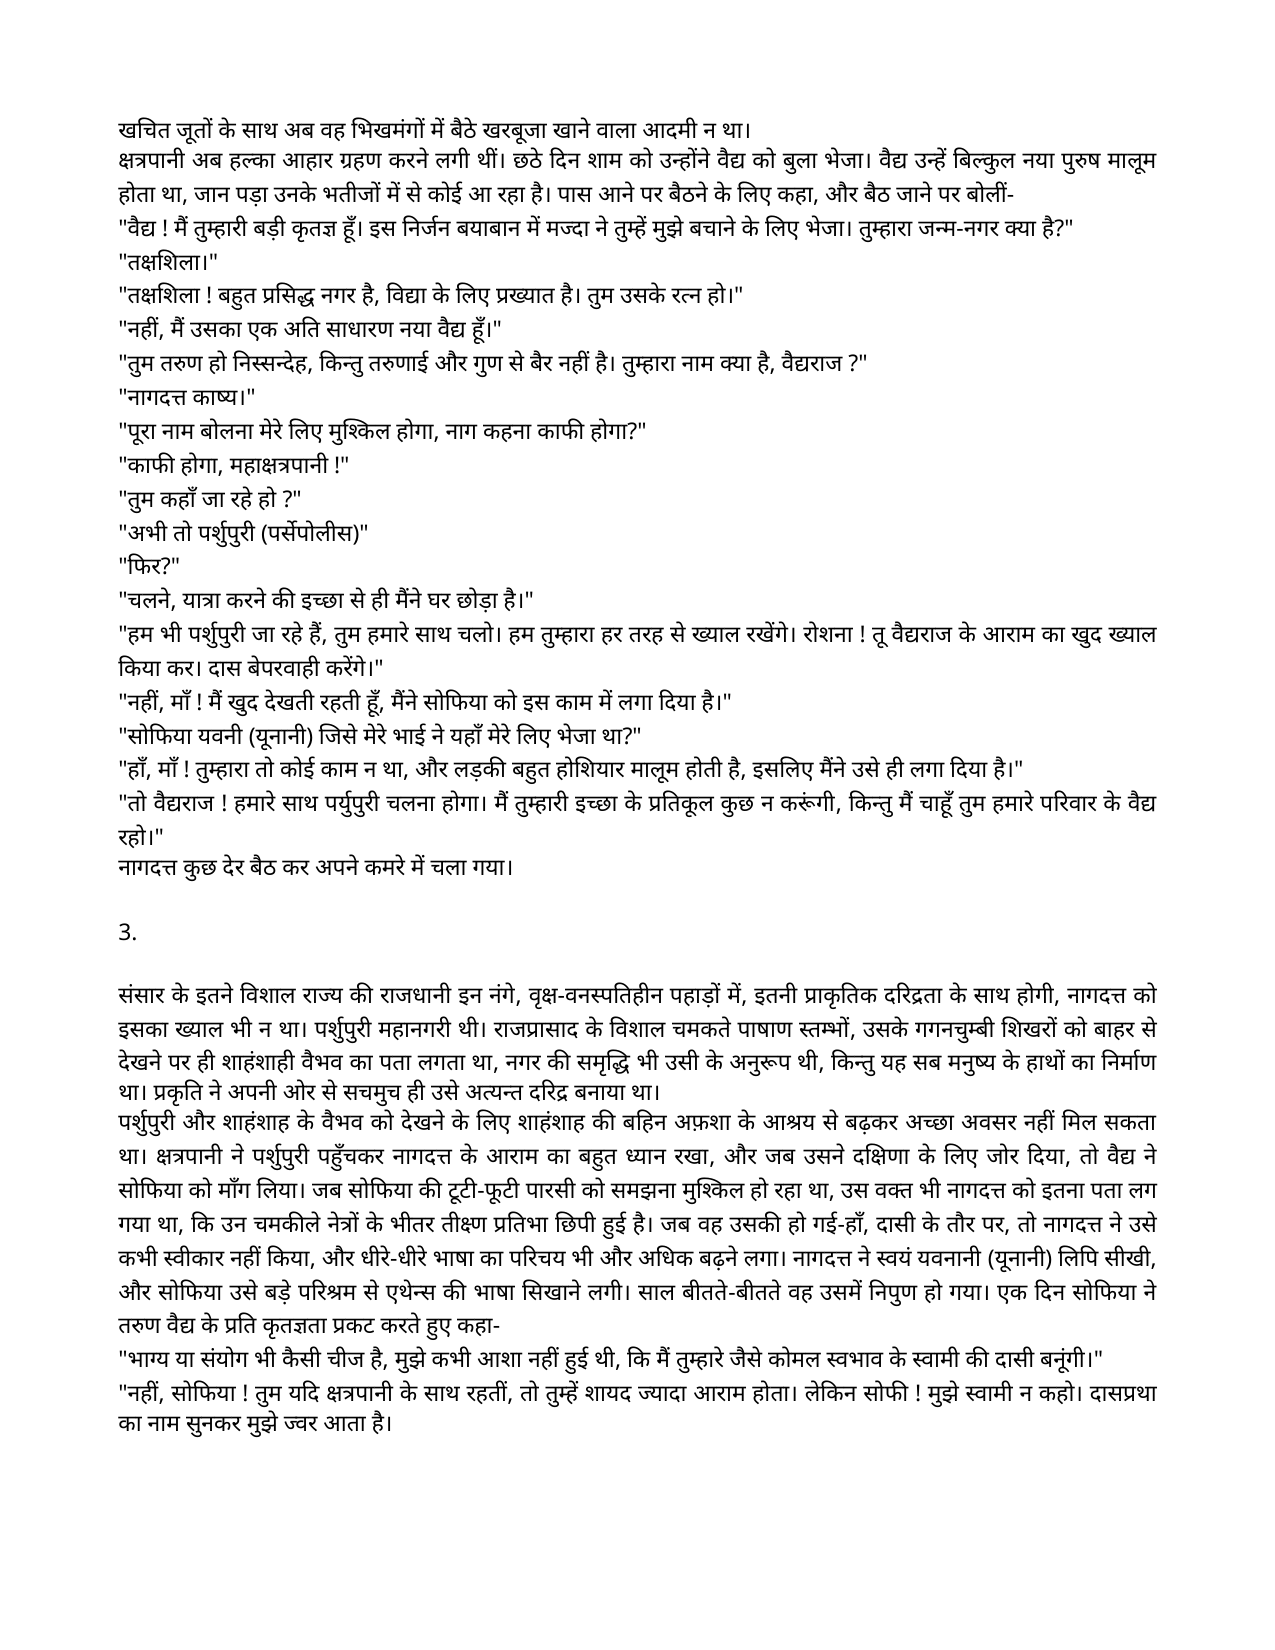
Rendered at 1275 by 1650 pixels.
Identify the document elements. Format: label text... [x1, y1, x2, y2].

text "भाग्य या संयोग भी कैसी चीज है, मुझे कभी आशा नहीं हुई थी, कि मैं तुम्हारे जैसे कोमल स्वभाव के स्वामी की दासी बनूंगी।" [118, 1343, 1157, 1377]
text "वैद्य ! मैं तुम्हारी बड़ी कृतज्ञ हूँ। इस निर्जन बयाबान में मज्दा ने तुम्हें मुझे बचाने के लिए भेजा। तुम्हारा जन्म-नगर क्या है?" [118, 212, 1157, 246]
text "चलने, यात्रा करने की इच्छा से ही मैंने घर छोड़ा है।" [118, 584, 1157, 618]
text "तो वैद्यराज ! हमारे साथ पर्युपुरी चलना होगा। मैं तुम्हारी इच्छा के प्रतिकूल कुछ न करूंगी, किन्तु मैं चाहूँ तुम हमारे परिवार के वैद्य रहो।" [118, 787, 1157, 855]
text "पूरा नाम बोलना मेरे लिए मुश्किल होगा, नाग कहना काफी होगा?" [118, 415, 1157, 449]
text खचित जूतों के साथ अब वह भिखमंगों में बैठे खरबूजा खाने वाला आदमी न था। [118, 118, 1157, 148]
text "काफी होगा, महाक्षत्रपानी !" [118, 449, 1157, 483]
text "नहीं, सोफिया ! तुम यदि क्षत्रपानी के साथ रहतीं, तो तुम्हें शायद ज्यादा आराम होता। लेकिन सोफी ! मुझे स्वामी न कहो। दासप्रथा का नाम सुनकर मुझे ज्वर आता है। [118, 1377, 1157, 1441]
text "तक्षशिला ! बहुत प्रसिद्ध नगर है, विद्या के लिए प्रख्यात है। तुम उसके रत्न हो।" [118, 279, 1157, 313]
text "नहीं, मैं उसका एक अति साधारण नया वैद्य हूँ।" [118, 313, 1157, 347]
text "तक्षशिला।" [118, 246, 1157, 279]
text नागदत्त कुछ देर बैठ कर अपने कमरे में चला गया। [118, 855, 1157, 885]
text पर्शुपुरी और शाहंशाह के वैभव को देखने के लिए शाहंशाह की बहिन अफ़शा के आश्रय से बढ़कर अच्छा अवसर नहीं मिल सकता था। क्षत्रपानी ने पर्शुपुरी पहुँचकर नागदत्त के आराम का बहुत ध्यान रखा, और जब उसने दक्षिणा के लिए जोर दिया, तो वैद्य ने सोफिया को माँग लिया। जब सोफिया की टूटी-फूटी पारसी को समझना मुश्किल हो रहा था, उस वक्त भी नागदत्त को इतना पता लग गया था, कि उन चमकीले नेत्रों के भीतर तीक्ष्ण प्रतिभा छिपी हुई है। जब वह उसकी हो गई-हाँ, दासी के तौर पर, तो नागदत्त ने उसे कभी स्वीकार नहीं किया, और धीरे-धीरे भाषा का परिचय भी और अधिक बढ़ने लगा। नागदत्त ने स्वयं यवनानी (यूनानी) लिपि सीखी, और सोफिया उसे बड़े परिश्रम से एथेन्स की भाषा सिखाने लगी। साल बीतते-बीतते वह उसमें निपुण हो गया। एक दिन सोफिया ने तरुण वैद्य के प्रति कृतज्ञता प्रकट करते हुए कहा- [118, 1110, 1157, 1343]
text "नागदत्त काष्य।" [118, 381, 1157, 415]
text "सोफिया यवनी (यूनानी) जिसे मेरे भाई ने यहाँ मेरे लिए भेजा था?" [118, 719, 1157, 753]
text "हम भी पर्शुपुरी जा रहे हैं, तुम हमारे साथ चलो। हम तुम्हारा हर तरह से ख्याल रखेंगे। रोशना ! तू वैद्यराज के आराम का खुद ख्याल किया कर। दास बेपरवाही करेंगे।" [118, 618, 1157, 686]
text "तुम तरुण हो निस्सन्देह, किन्तु तरुणाई और गुण से बैर नहीं है। तुम्हारा नाम क्या है, वैद्यराज ?" [118, 347, 1157, 381]
text "हाँ, माँ ! तुम्हारा तो कोई काम न था, और लड़की बहुत होशियार मालूम होती है, इसलिए मैंने उसे ही लगा दिया है।" [118, 753, 1157, 787]
text क्षत्रपानी अब हल्का आहार ग्रहण करने लगी थीं। छठे दिन शाम को उन्होंने वैद्य को बुला भेजा। वैद्य उन्हें बिल्कुल नया पुरुष मालूम होता था, जान पड़ा उनके भतीजों में से कोई आ रहा है। पास आने पर बैठने के लिए कहा, और बैठ जाने पर बोलीं- [118, 148, 1157, 212]
text "अभी तो पर्शुपुरी (पर्सेपोलीस)" [118, 516, 1157, 550]
text "तुम कहाँ जा रहे हो ?" [118, 483, 1157, 516]
text "नहीं, माँ ! मैं खुद देखती रहती हूँ, मैंने सोफिया को इस काम में लगा दिया है।" [118, 686, 1157, 719]
text 3. [118, 916, 1157, 947]
text संसार के इतने विशाल राज्य की राजधानी इन नंगे, वृक्ष-वनस्पतिहीन पहाड़ों में, इतनी प्राकृतिक दरिद्रता के साथ होगी, नागदत्त को इसका ख्याल भी न था। पर्शुपुरी महानगरी थी। राजप्रासाद के विशाल चमकते पाषाण स्तम्भों, उसके गगनचुम्बी शिखरों को बाहर से देखने पर ही शाहंशाही वैभव का पता लगता था, नगर की समृद्धि भी उसी के अनुरूप थी, किन्तु यह सब मनुष्य के हाथों का निर्माण था। प्रकृति ने अपनी ओर से सचमुच ही उसे अत्यन्त दरिद्र बनाया था। [118, 979, 1157, 1110]
text "फिर?" [118, 550, 1157, 584]
